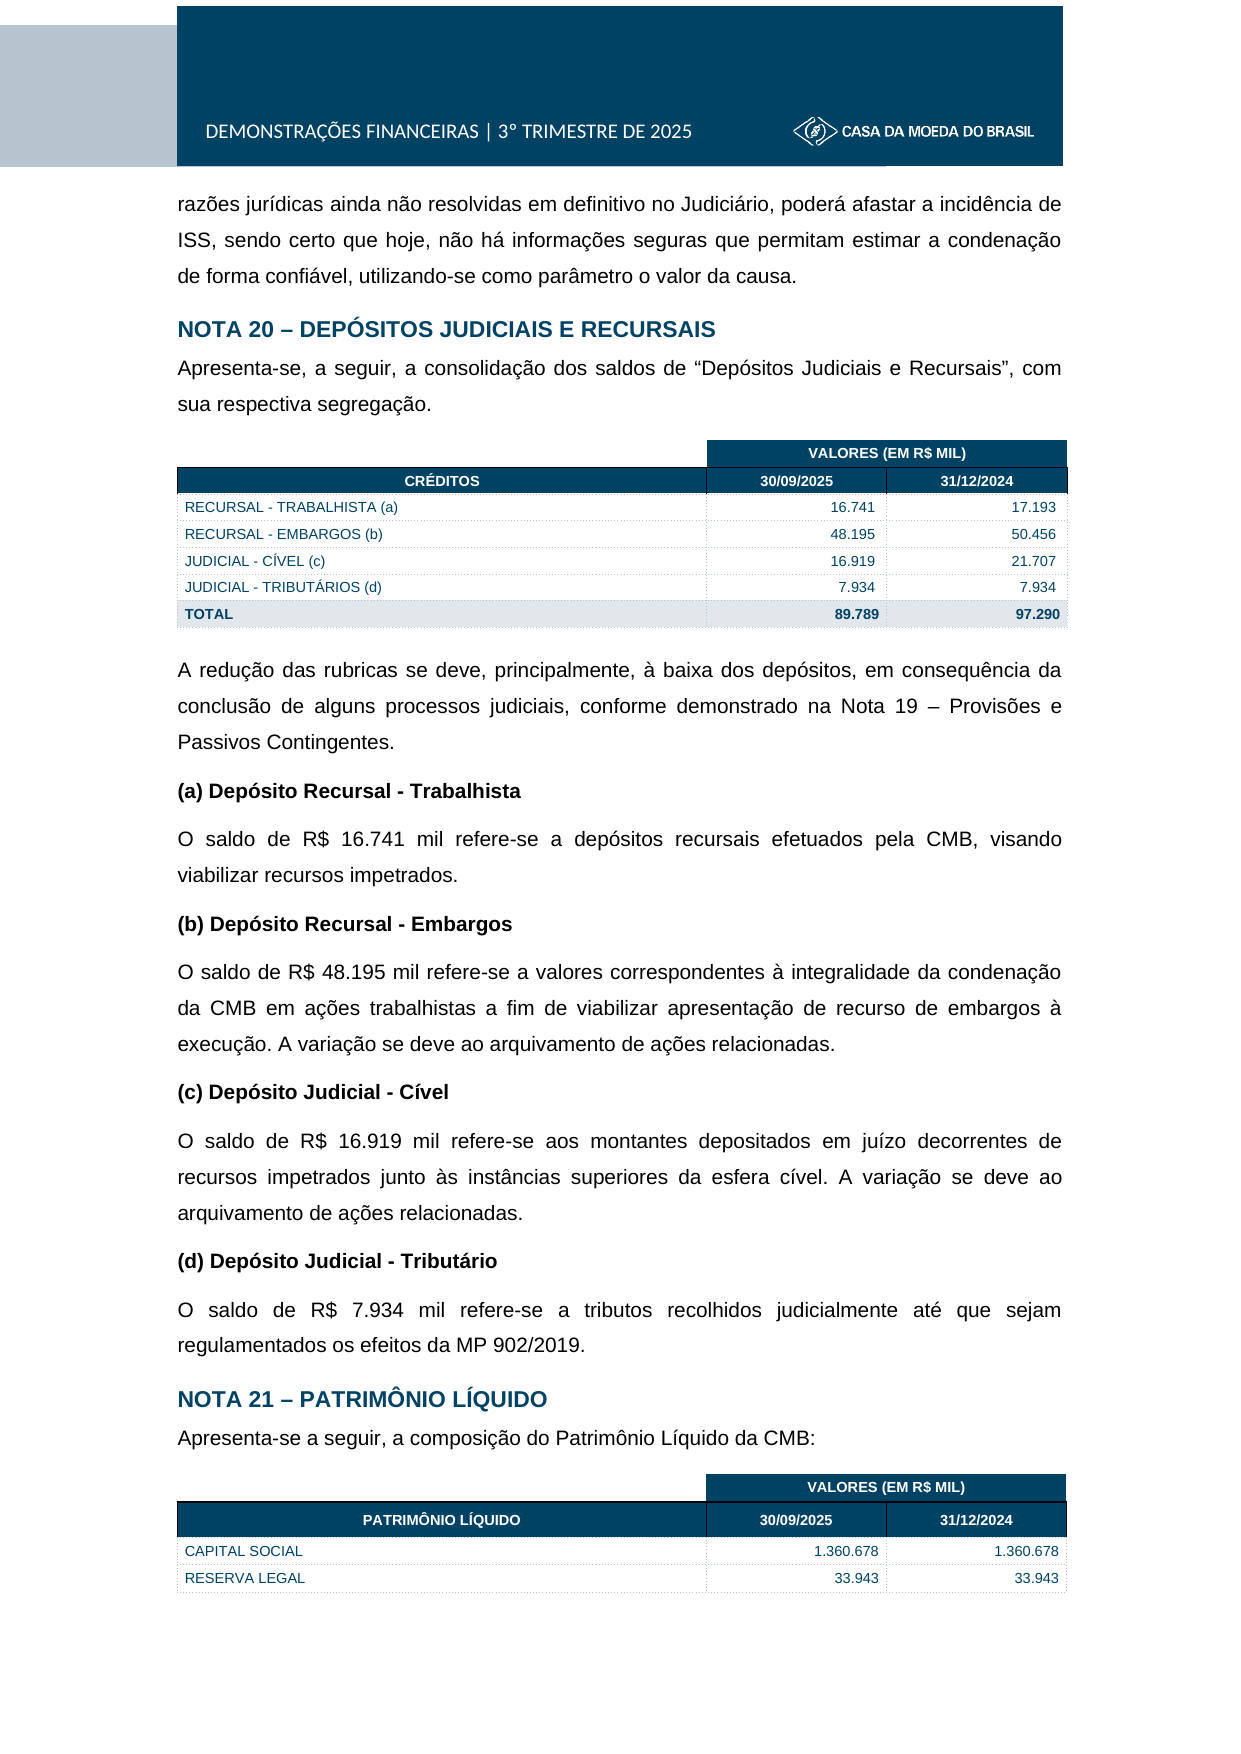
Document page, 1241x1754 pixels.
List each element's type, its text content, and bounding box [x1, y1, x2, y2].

subtitle NOTA 21 – PATRIMÔNIO LÍQUIDO [177, 1386, 1063, 1412]
table_cell 21.707 [886, 547, 1067, 573]
table_header [177, 440, 707, 467]
table_cell 16.741 [707, 494, 886, 520]
table_cell 16.919 [707, 547, 886, 573]
table_cell 31/12/2024 [887, 468, 1067, 493]
table_cell TOTAL [177, 600, 707, 627]
table_cell JUDICIAL - TRIBUTÁRIOS (d) [177, 574, 707, 600]
text (c) Depósito Judicial - Cível [177, 1080, 1063, 1104]
text (a) Depósito Recursal - Trabalhista [177, 779, 1063, 803]
table_header [177, 1474, 706, 1501]
table_cell RECURSAL - EMBARGOS (b) [177, 520, 707, 547]
text A redução das rubricas se deve, principalmente, à baixa dos depósitos, em consequência da conclusão de alguns processos judiciais, conforme demonstrado na Nota 19 – Provisões e Passivos Contingentes. [177, 658, 1063, 754]
table_cell JUDICIAL - CÍVEL (c) [177, 547, 707, 573]
text O saldo de R$ 16.919 mil refere-se aos montantes depositados em juízo decorrentes de recursos impetrados junto às instâncias superiores da esfera cível. A variação se deve ao arquivamento de ações relacionadas. [177, 1129, 1063, 1224]
text Apresenta-se a seguir, a composição do Patrimônio Líquido da CMB: [177, 1425, 1063, 1449]
table_cell 31/12/2024 [887, 1503, 1066, 1537]
table_header VALORES (EM R$ MIL) [706, 1474, 1066, 1501]
table_cell PATRIMÔNIO LÍQUIDO [178, 1503, 706, 1537]
table_cell CRÉDITOS [178, 468, 706, 493]
table_cell 97.290 [886, 600, 1067, 627]
table_cell RESERVA LEGAL [177, 1564, 706, 1592]
table_cell CAPITAL SOCIAL [177, 1537, 706, 1564]
table_cell 17.193 [886, 494, 1067, 520]
table_cell 89.789 [707, 600, 886, 627]
table_cell 7.934 [886, 574, 1067, 600]
table_cell 30/09/2025 [707, 1503, 886, 1537]
text (b) Depósito Recursal - Embargos [177, 911, 1063, 935]
text O saldo de R$ 16.741 mil refere-se a depósitos recursais efetuados pela CMB, visando viabilizar recursos impetrados. [177, 827, 1063, 887]
text O saldo de R$ 7.934 mil refere-se a tributos recolhidos judicialmente até que sejam regulamentados os efeitos da MP 902/2019. [177, 1297, 1063, 1357]
text razões jurídicas ainda não resolvidas em definitivo no Judiciário, poderá afastar a incidência de ISS, sendo certo que hoje, não há informações seguras que permitam estimar a condenação de forma confiável, utilizando-se como parâmetro o valor da causa. [177, 192, 1063, 288]
table_cell 1.360.678 [886, 1537, 1066, 1564]
table_cell 33.943 [886, 1564, 1066, 1592]
table_cell 33.943 [706, 1564, 886, 1592]
subtitle NOTA 20 – DEPÓSITOS JUDICIAIS E RECURSAIS [177, 316, 1063, 343]
table_header VALORES (EM R$ MIL) [707, 440, 1067, 467]
table_cell 1.360.678 [706, 1537, 886, 1564]
text Apresenta-se, a seguir, a consolidação dos saldos de “Depósitos Judiciais e Recursais”, com sua respectiva segregação. [177, 356, 1063, 416]
text O saldo de R$ 48.195 mil refere-se a valores correspondentes à integralidade da condenação da CMB em ações trabalhistas a fim de viabilizar apresentação de recurso de embargos à execução. A variação se deve ao arquivamento de ações relacionadas. [177, 960, 1063, 1056]
table_cell 48.195 [707, 520, 886, 547]
text (d) Depósito Judicial - Tributário [177, 1249, 1063, 1273]
table_cell 7.934 [707, 574, 886, 600]
table_cell 50.456 [886, 520, 1067, 547]
table_cell RECURSAL - TRABALHISTA (a) [177, 494, 707, 520]
table_cell 30/09/2025 [707, 468, 886, 493]
